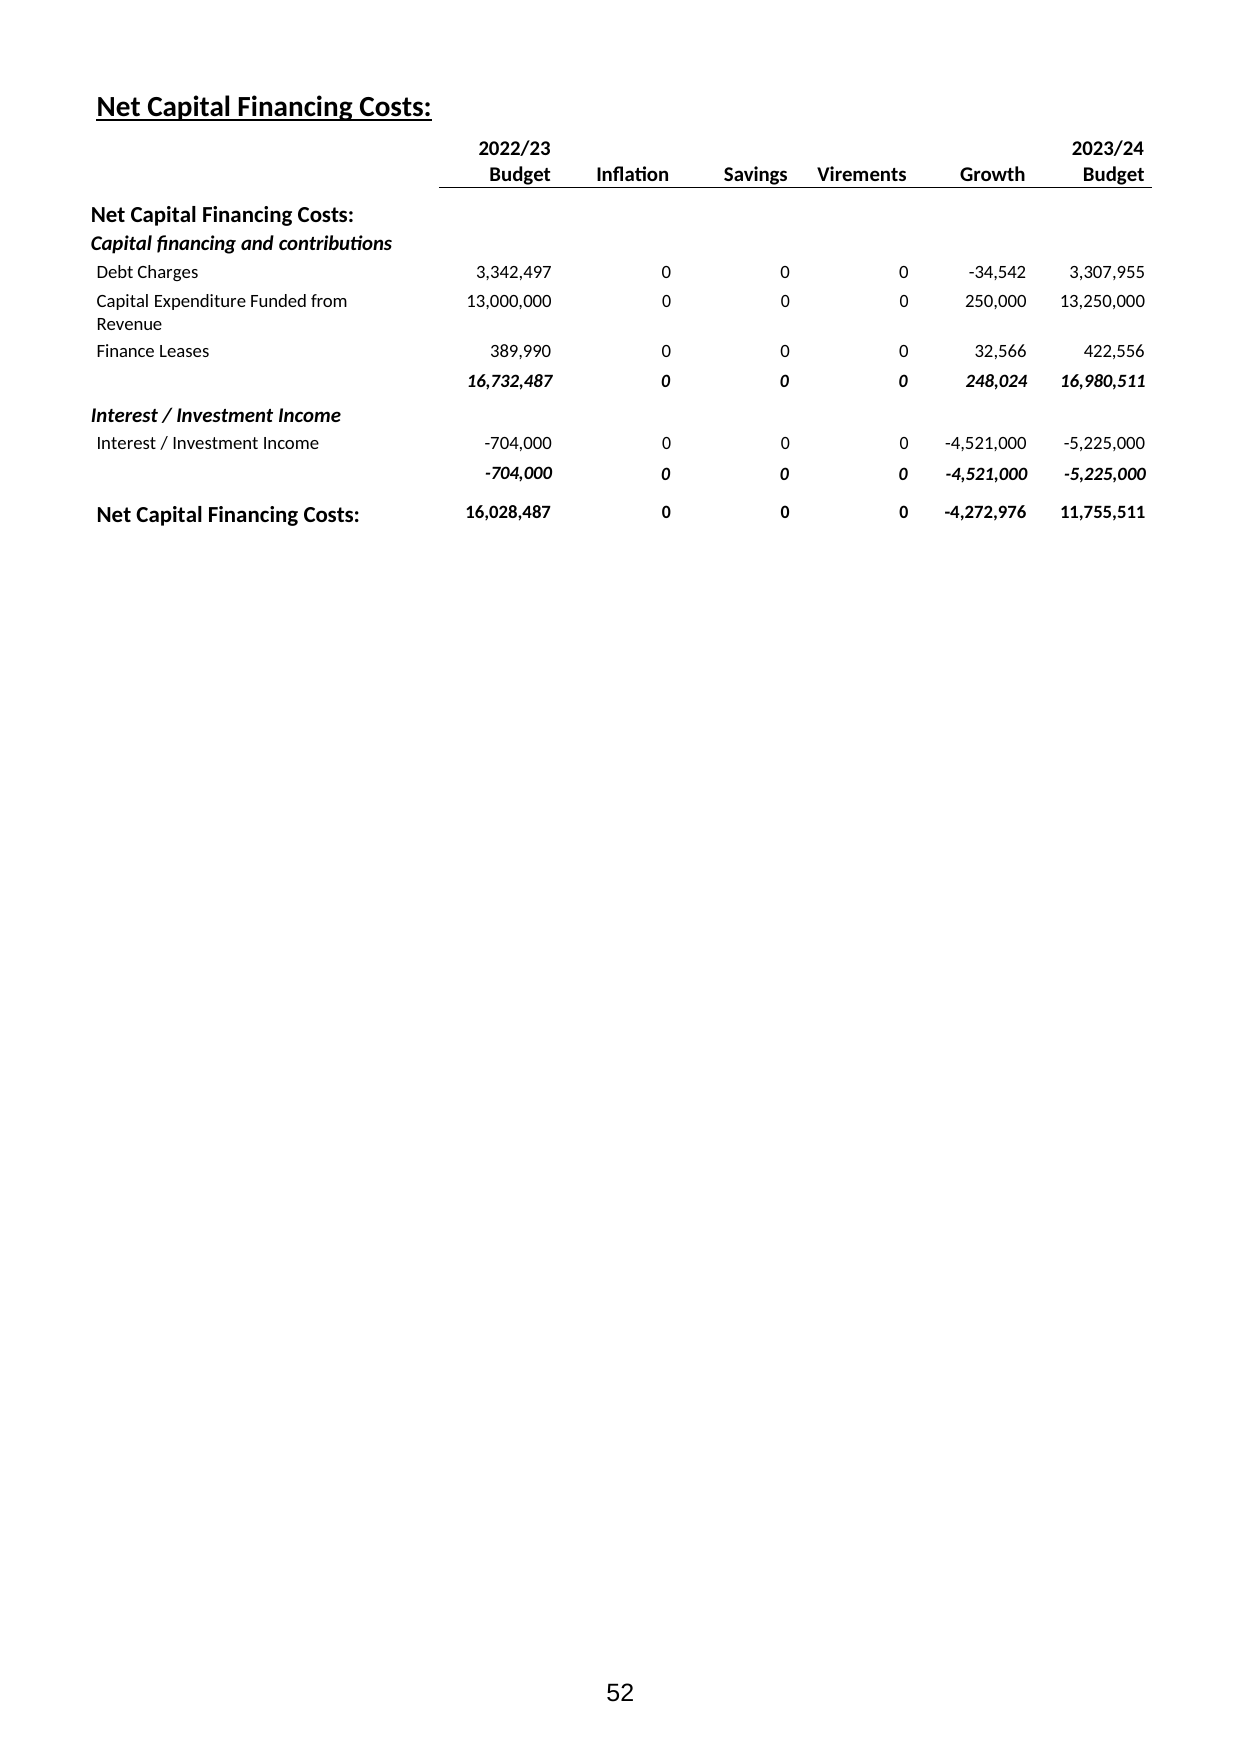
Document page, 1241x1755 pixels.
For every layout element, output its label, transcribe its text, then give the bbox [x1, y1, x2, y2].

table_cell 0 [804, 460, 927, 494]
table_cell 11,755,511 [1044, 494, 1152, 538]
table_cell [804, 188, 927, 231]
table_cell Interest / Investment Income [85, 399, 439, 431]
table_cell 13,000,000 [439, 288, 574, 339]
table_cell 0 [698, 288, 804, 339]
table_header [698, 84, 804, 163]
table_cell -5,225,000 [1044, 460, 1152, 494]
table_header 2022/23 [439, 84, 574, 163]
table_cell 0 [574, 494, 698, 538]
table_cell -4,521,000 [927, 460, 1044, 494]
table_cell [439, 231, 574, 260]
table_cell Growth [927, 163, 1044, 187]
table_cell [927, 399, 1044, 431]
table_cell 16,732,487 [439, 367, 574, 399]
table_cell 0 [574, 460, 698, 494]
table_cell -4,521,000 [927, 431, 1044, 459]
table_cell -34,542 [927, 260, 1044, 288]
table_cell Virements [804, 163, 927, 187]
table_cell [85, 163, 439, 187]
table_cell [927, 231, 1044, 260]
table_cell 248,024 [927, 367, 1044, 399]
table_cell 0 [698, 367, 804, 399]
table_cell 0 [804, 288, 927, 339]
table_cell 3,342,497 [439, 260, 574, 288]
table_cell 0 [574, 431, 698, 459]
table_cell Capital Expenditure Funded from Revenue [85, 288, 439, 339]
table_cell [804, 399, 927, 431]
table_cell Capital financing and contributions [85, 231, 439, 260]
table_header [927, 84, 1044, 163]
table_cell 0 [698, 460, 804, 494]
table_cell 0 [804, 260, 927, 288]
table_cell 0 [698, 339, 804, 367]
table_cell 0 [574, 288, 698, 339]
table_cell 0 [574, 339, 698, 367]
table_header [574, 84, 698, 163]
table_cell -704,000 [439, 431, 574, 459]
table_cell [698, 188, 804, 231]
table_cell [1044, 188, 1152, 231]
table_cell 0 [804, 339, 927, 367]
table_cell -5,225,000 [1044, 431, 1152, 459]
table_cell 250,000 [927, 288, 1044, 339]
table_cell Finance Leases [85, 339, 439, 367]
table_cell [698, 231, 804, 260]
table_cell 0 [698, 431, 804, 459]
table_cell -4,272,976 [927, 494, 1044, 538]
table_cell Budget [439, 163, 574, 187]
table_cell [85, 367, 439, 399]
table_cell 389,990 [439, 339, 574, 367]
table_cell [439, 399, 574, 431]
table_cell Debt Charges [85, 260, 439, 288]
table_header 2023/24 [1044, 84, 1152, 163]
table_cell 0 [574, 260, 698, 288]
table_cell [574, 399, 698, 431]
table_cell [85, 460, 439, 494]
table_cell 16,028,487 [439, 494, 574, 538]
table_cell Inflation [574, 163, 698, 187]
table_cell 0 [804, 431, 927, 459]
table_cell 0 [574, 367, 698, 399]
table_cell [574, 188, 698, 231]
table_cell Net Capital Financing Costs: [85, 187, 439, 231]
table_cell 3,307,955 [1044, 260, 1152, 288]
table_cell 32,566 [927, 339, 1044, 367]
table_cell 16,980,511 [1044, 367, 1152, 399]
table_header Net Capital Financing Costs: [85, 84, 439, 163]
table_cell 0 [698, 260, 804, 288]
table_cell [698, 399, 804, 431]
table_cell 0 [804, 494, 927, 538]
table_cell -704,000 [439, 460, 574, 494]
table_cell Savings [698, 163, 804, 187]
table_cell 13,250,000 [1044, 288, 1152, 339]
table_cell 0 [698, 494, 804, 538]
table_cell [439, 188, 574, 231]
table_cell [1044, 399, 1152, 431]
table_cell Budget [1044, 163, 1152, 187]
table_cell [927, 188, 1044, 231]
table_cell [574, 231, 698, 260]
table_cell Interest / Investment Income [85, 431, 439, 459]
table_header [804, 84, 927, 163]
table_cell 422,556 [1044, 339, 1152, 367]
table_cell 0 [804, 367, 927, 399]
table_cell [1044, 231, 1152, 260]
table_cell [804, 231, 927, 260]
table_cell Net Capital Financing Costs: [85, 494, 439, 538]
